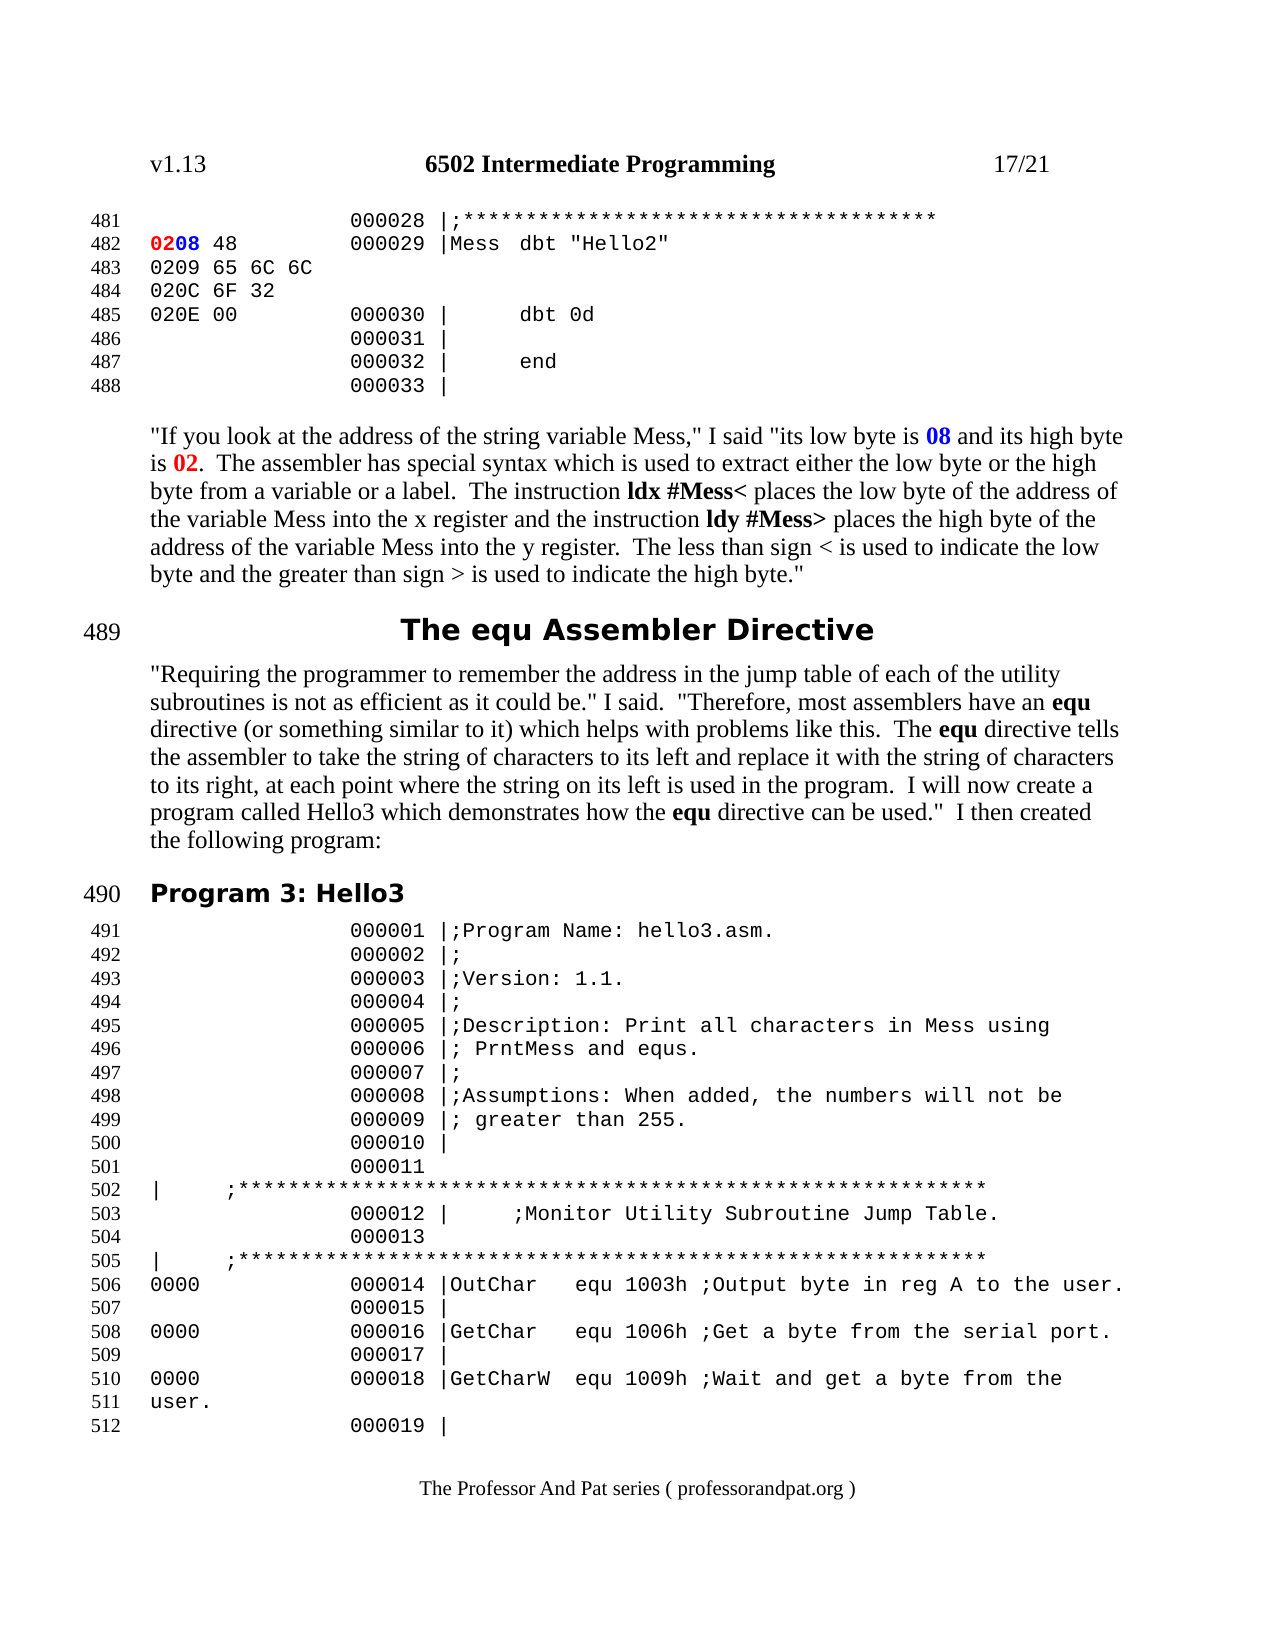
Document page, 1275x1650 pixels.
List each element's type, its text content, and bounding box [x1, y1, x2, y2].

text 000031 | [150, 328, 1125, 351]
text 000007 |; [150, 1062, 1125, 1085]
text 000015 | [150, 1297, 1125, 1321]
subtitle Program 3: Hello3 [150, 879, 1125, 908]
text 000028 |;************************************** [150, 210, 1125, 233]
text 000010 | [150, 1132, 1125, 1156]
text 000008 |;Assumptions: When added, the numbers will not be [150, 1085, 1125, 1109]
text "If you look at the address of the string variable Mess," I said "its low byte is 08 and its high byte is 02. The assembler has special syntax which is used to extract either the low byte or the high byte from a variable or a label. The instruction ldx #Mess< places the low byte of the address of the variable Mess into the x register and the instruction ldy #Mess> places the high byte of the address of the variable Mess into the y register. The less than sign < is used to indicate the low byte and the greater than sign > is used to indicate the high byte." [150, 422, 1125, 588]
subtitle The equ Assembler Directive [150, 613, 1125, 647]
text 0000 000014 |OutChar equ 1003h ;Output byte in reg A to the user. [150, 1274, 1125, 1297]
text 0208 48 000029 |Mess dbt "Hello2" [150, 233, 1125, 257]
text 000009 |; greater than 255. [150, 1109, 1125, 1132]
text 000033 | [150, 375, 1125, 398]
text "Requiring the programmer to remember the address in the jump table of each of the utility subroutines is not as efficient as it could be." I said. "Therefore, most assemblers have an equ directive (or something similar to it) which helps with problems like this. The equ directive tells the assembler to take the string of characters to its left and replace it with the string of characters to its right, at each point where the string on its left is used in the program. I will now create a program called Hello3 which demonstrates how the equ directive can be used." I then created the following program: [150, 660, 1125, 854]
text 000002 |; [150, 944, 1125, 968]
text 000019 | [150, 1415, 1125, 1438]
text 000003 |;Version: 1.1. [150, 968, 1125, 991]
text 000006 |; PrntMess and equs. [150, 1038, 1125, 1062]
text 000004 |; [150, 991, 1125, 1015]
text 0000 000018 |GetCharW equ 1009h ;Wait and get a byte from the user. [150, 1368, 1125, 1415]
text 0000 000016 |GetChar equ 1006h ;Get a byte from the serial port. [150, 1321, 1125, 1344]
text 000011 | ;************************************************************ [150, 1156, 1125, 1203]
text 000017 | [150, 1344, 1125, 1368]
text 000013 | ;************************************************************ [150, 1227, 1125, 1274]
text 0209 65 6C 6C [150, 257, 1125, 281]
text 000012 | ;Monitor Utility Subroutine Jump Table. [150, 1203, 1125, 1227]
text 020E 00 000030 | dbt 0d [150, 304, 1125, 328]
text 020C 6F 32 [150, 281, 1125, 304]
text 000032 | end [150, 351, 1125, 375]
text 000005 |;Description: Print all characters in Mess using [150, 1015, 1125, 1038]
text 000001 |;Program Name: hello3.asm. [150, 921, 1125, 944]
